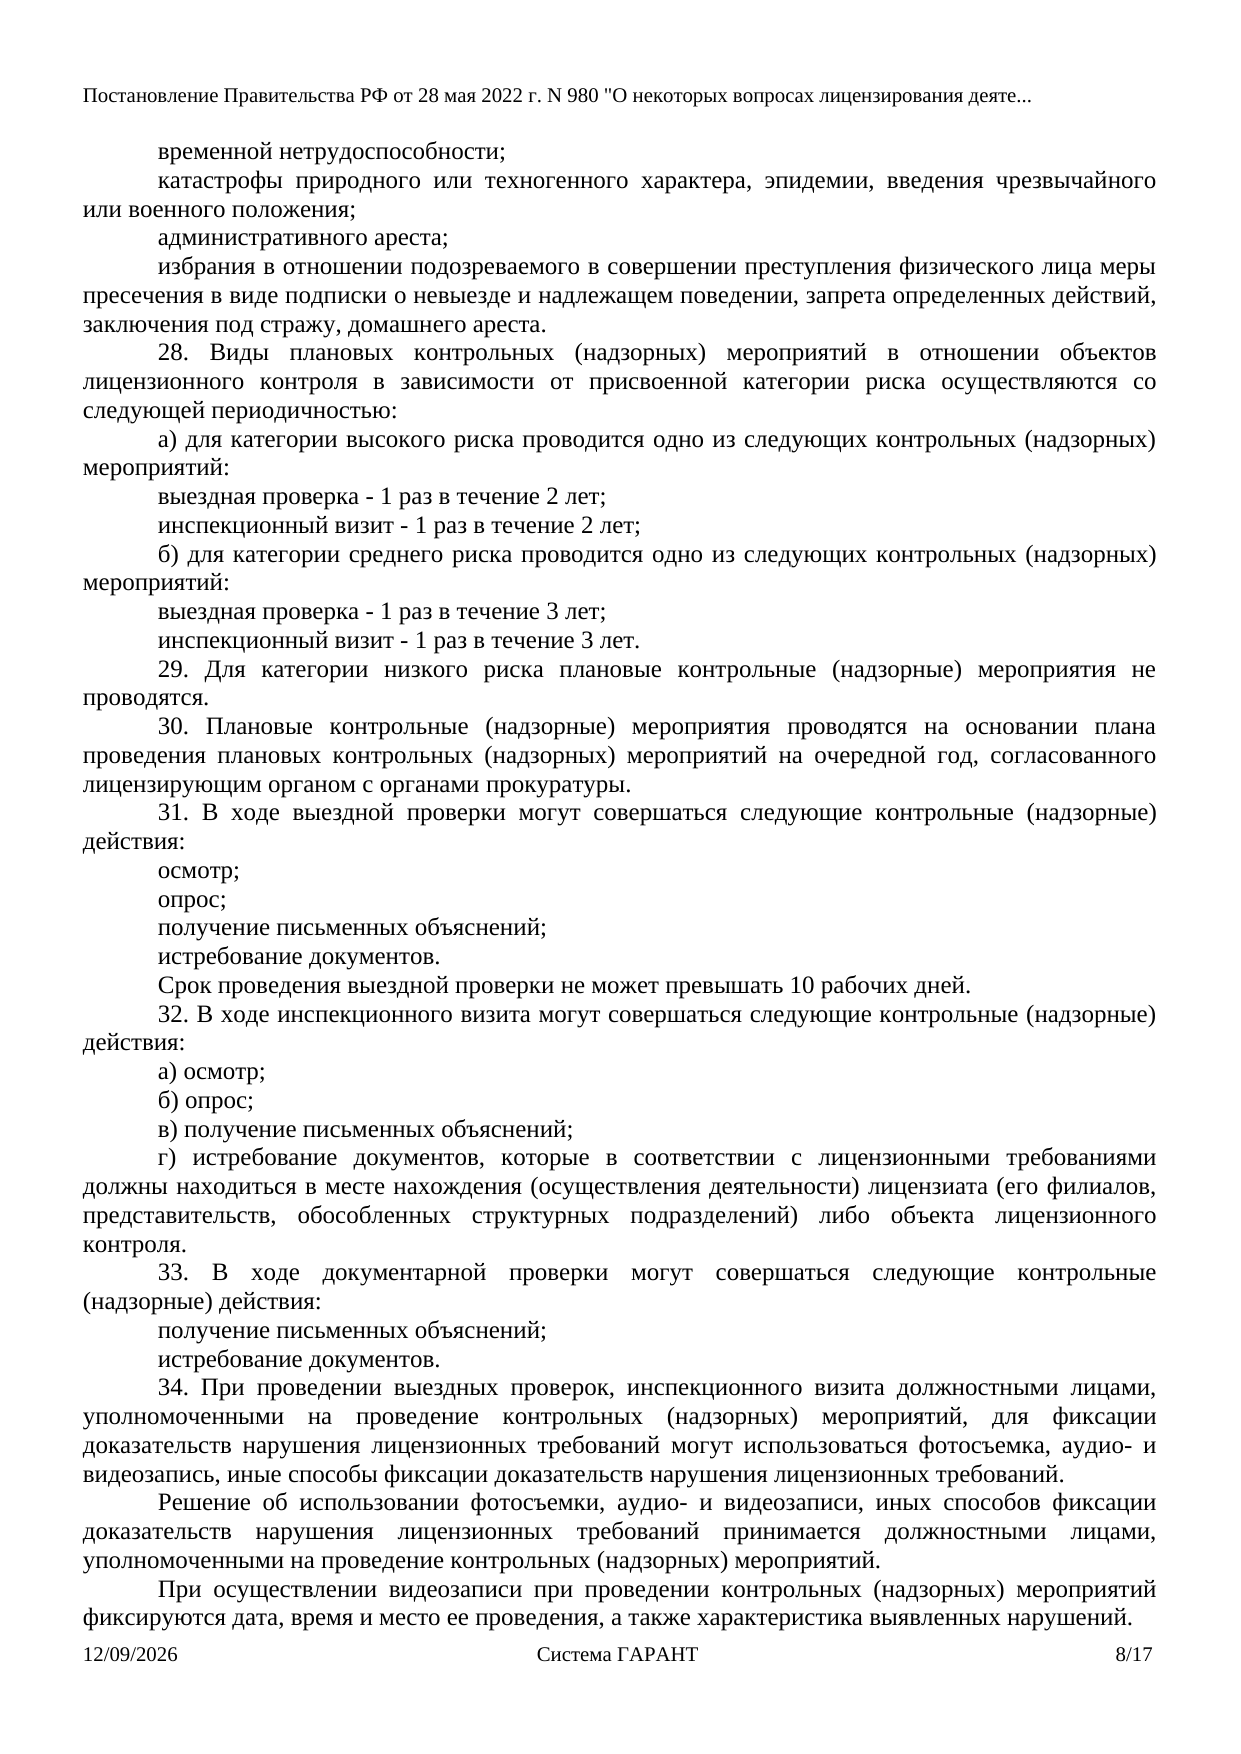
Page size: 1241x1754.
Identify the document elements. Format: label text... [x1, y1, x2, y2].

text в) получение письменных объяснений; [83, 1114, 1157, 1142]
text избрания в отношении подозреваемого в совершении преступления физического лица меры пресечения в виде подписки о невыезде и надлежащем поведении, запрета определенных действий, заключения под стражу, домашнего ареста. [83, 251, 1157, 337]
text получение письменных объяснений; [83, 1315, 1157, 1344]
text г) истребование документов, которые в соответствии с лицензионными требованиями должны находиться в месте нахождения (осуществления деятельности) лицензиата (его филиалов, представительств, обособленных структурных подразделений) либо объекта лицензионного контроля. [83, 1142, 1157, 1257]
text 28. Виды плановых контрольных (надзорных) мероприятий в отношении объектов лицензионного контроля в зависимости от присвоенной категории риска осуществляются со следующей периодичностью: [83, 337, 1157, 424]
text истребование документов. [83, 1344, 1157, 1372]
text осмотр; [83, 855, 1157, 884]
text инспекционный визит - 1 раз в течение 3 лет. [83, 625, 1157, 654]
text истребование документов. [83, 941, 1157, 970]
text получение письменных объяснений; [83, 912, 1157, 941]
text 33. В ходе документарной проверки могут совершаться следующие контрольные (надзорные) действия: [83, 1257, 1157, 1315]
text опрос; [83, 884, 1157, 912]
text административного ареста; [83, 222, 1157, 251]
text Решение об использовании фотосъемки, аудио- и видеозаписи, иных способов фиксации доказательств нарушения лицензионных требований принимается должностными лицами, уполномоченными на проведение контрольных (надзорных) мероприятий. [83, 1487, 1157, 1574]
text 31. В ходе выездной проверки могут совершаться следующие контрольные (надзорные) действия: [83, 797, 1157, 855]
text выездная проверка - 1 раз в течение 2 лет; [83, 481, 1157, 510]
text а) для категории высокого риска проводится одно из следующих контрольных (надзорных) мероприятий: [83, 424, 1157, 481]
text Срок проведения выездной проверки не может превышать 10 рабочих дней. [83, 970, 1157, 999]
text выездная проверка - 1 раз в течение 3 лет; [83, 596, 1157, 625]
text б) опрос; [83, 1085, 1157, 1114]
text временной нетрудоспособности; [83, 136, 1157, 165]
text б) для категории среднего риска проводится одно из следующих контрольных (надзорных) мероприятий: [83, 539, 1157, 596]
text При осуществлении видеозаписи при проведении контрольных (надзорных) мероприятий фиксируются дата, время и место ее проведения, а также характеристика выявленных нарушений. [83, 1574, 1157, 1631]
text 34. При проведении выездных проверок, инспекционного визита должностными лицами, уполномоченными на проведение контрольных (надзорных) мероприятий, для фиксации доказательств нарушения лицензионных требований могут использоваться фотосъемка, аудио- и видеозапись, иные способы фиксации доказательств нарушения лицензионных требований. [83, 1372, 1157, 1487]
text 30. Плановые контрольные (надзорные) мероприятия проводятся на основании плана проведения плановых контрольных (надзорных) мероприятий на очередной год, согласованного лицензирующим органом с органами прокуратуры. [83, 711, 1157, 797]
text а) осмотр; [83, 1056, 1157, 1085]
text катастрофы природного или техногенного характера, эпидемии, введения чрезвычайного или военного положения; [83, 165, 1157, 222]
text 32. В ходе инспекционного визита могут совершаться следующие контрольные (надзорные) действия: [83, 999, 1157, 1056]
text инспекционный визит - 1 раз в течение 2 лет; [83, 510, 1157, 539]
text 29. Для категории низкого риска плановые контрольные (надзорные) мероприятия не проводятся. [83, 654, 1157, 711]
